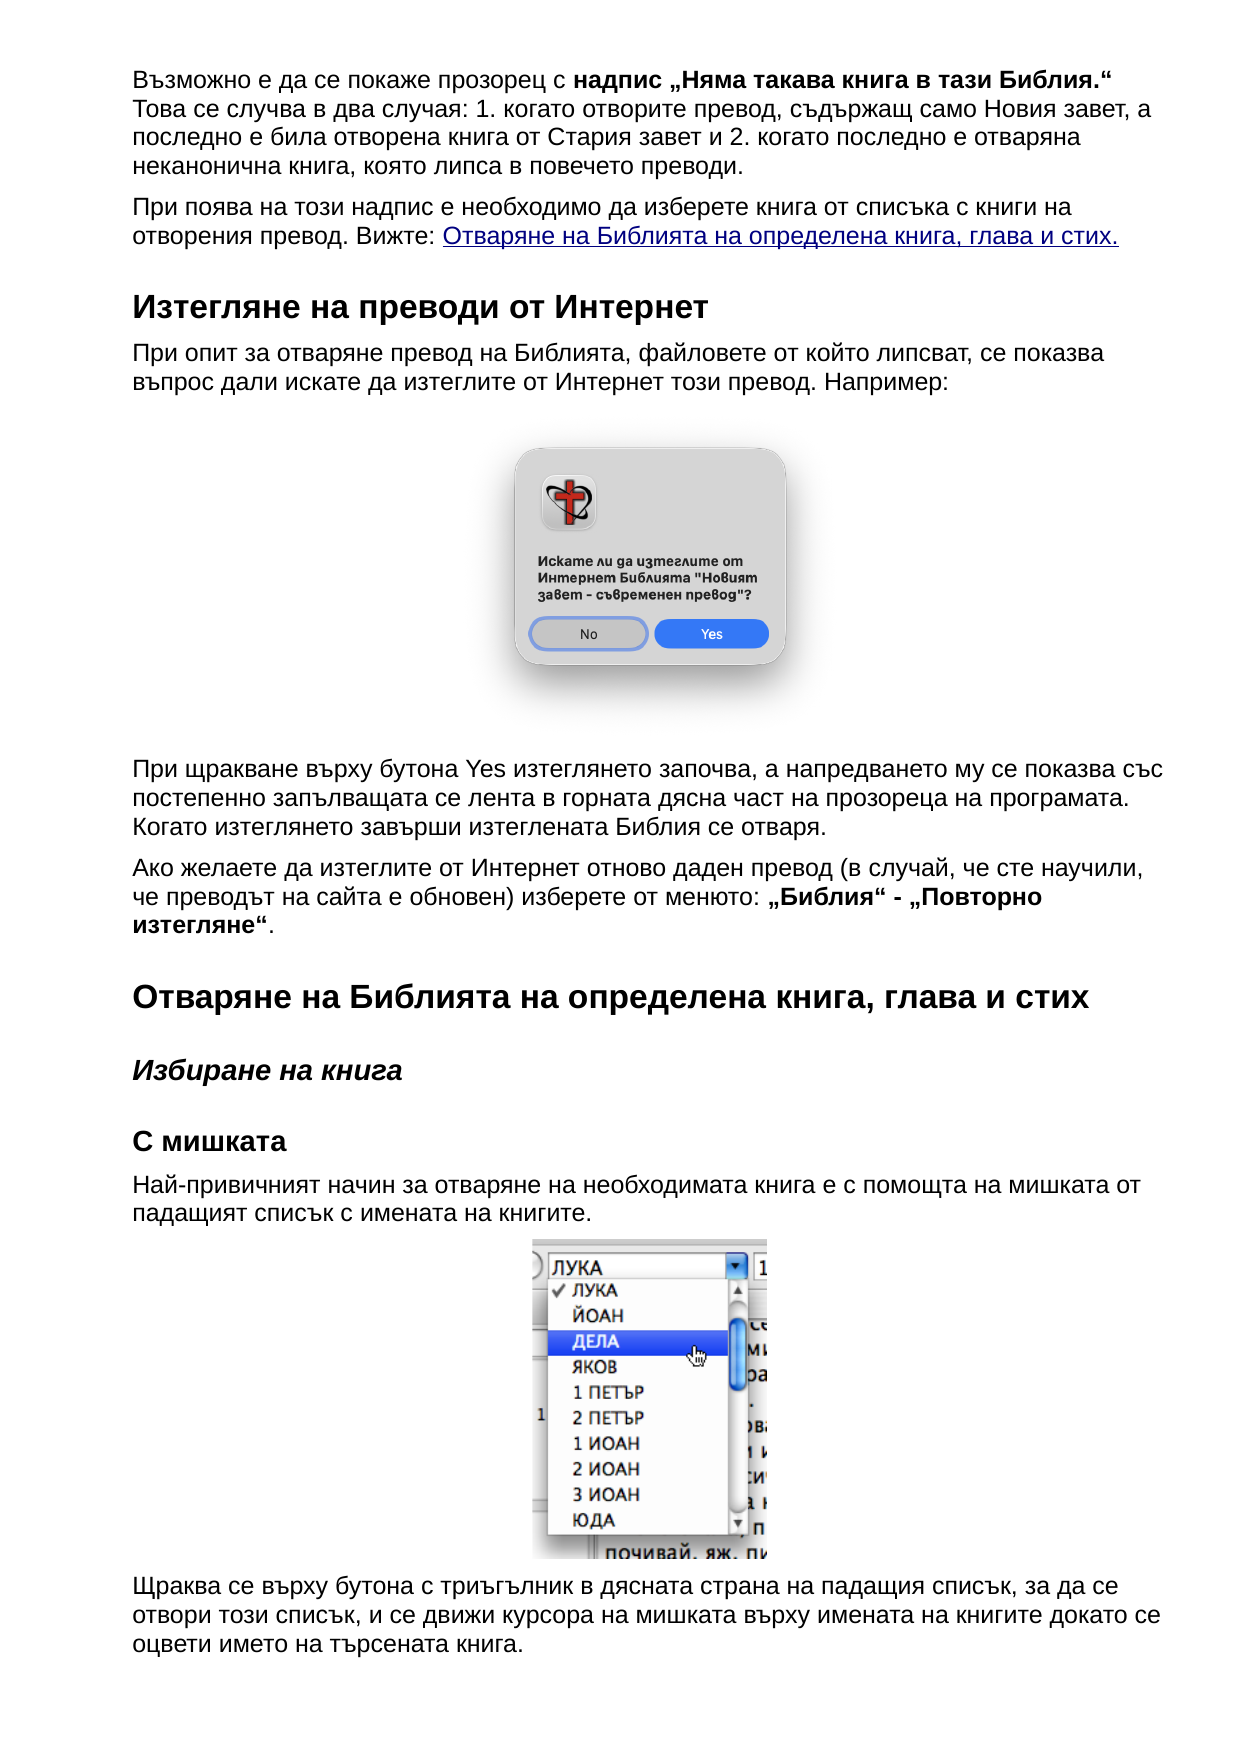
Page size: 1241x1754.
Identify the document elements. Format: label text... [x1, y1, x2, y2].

picture [532, 1239, 767, 1559]
picture [456, 408, 844, 742]
table_header Възможно е да се покаже прозорец с надпис „Няма такава книга в тази Библия.“ Това се случва в два случая: 1. когато отворите превод, съдържащ само Новия завет, а последно е била отворена книга от Стария завет и 2. когато последно е отваряна неканонична книга, която липса в повечето преводи. При поява на този надпис е необходимо да изберете книга от списъка с книги на отворения превод. Вижте: Отваряне на Библията на определена книга, глава и стих. Изтегляне на преводи от Интернет При опит за отваряне превод на Библията, файловете от който липсват, се показва въпрос дали искате да изтеглите от Интернет този превод. Например: При щракване върху бутона Yes изтеглянето започва, а напредването му се показва със постепенно запълващата се лента в горната дясна част на прозореца на програмата. Когато изтеглянето завърши изтеглената Библия се отваря. Ако желаете да изтеглите от Интернет отново даден превод (в случай, че сте научили, че преводът на сайта е обновен) изберете от менюто: „Библия“ - „Повторно изтегляне“. Отваряне на Библията на определена книга, глава и стих Избиране на книга С мишката Най-привичният начин за отваряне на необходимата книга е с помощта на мишката от падащият списък с имената на книгите. Щраква се върху бутона с триъгълник в дясната страна на падащия списък, за да се отвори този списък, и се движи курсора на мишката върху имената на книгите докато се оцвети името на търсената книга. [126, 59, 1173, 1676]
